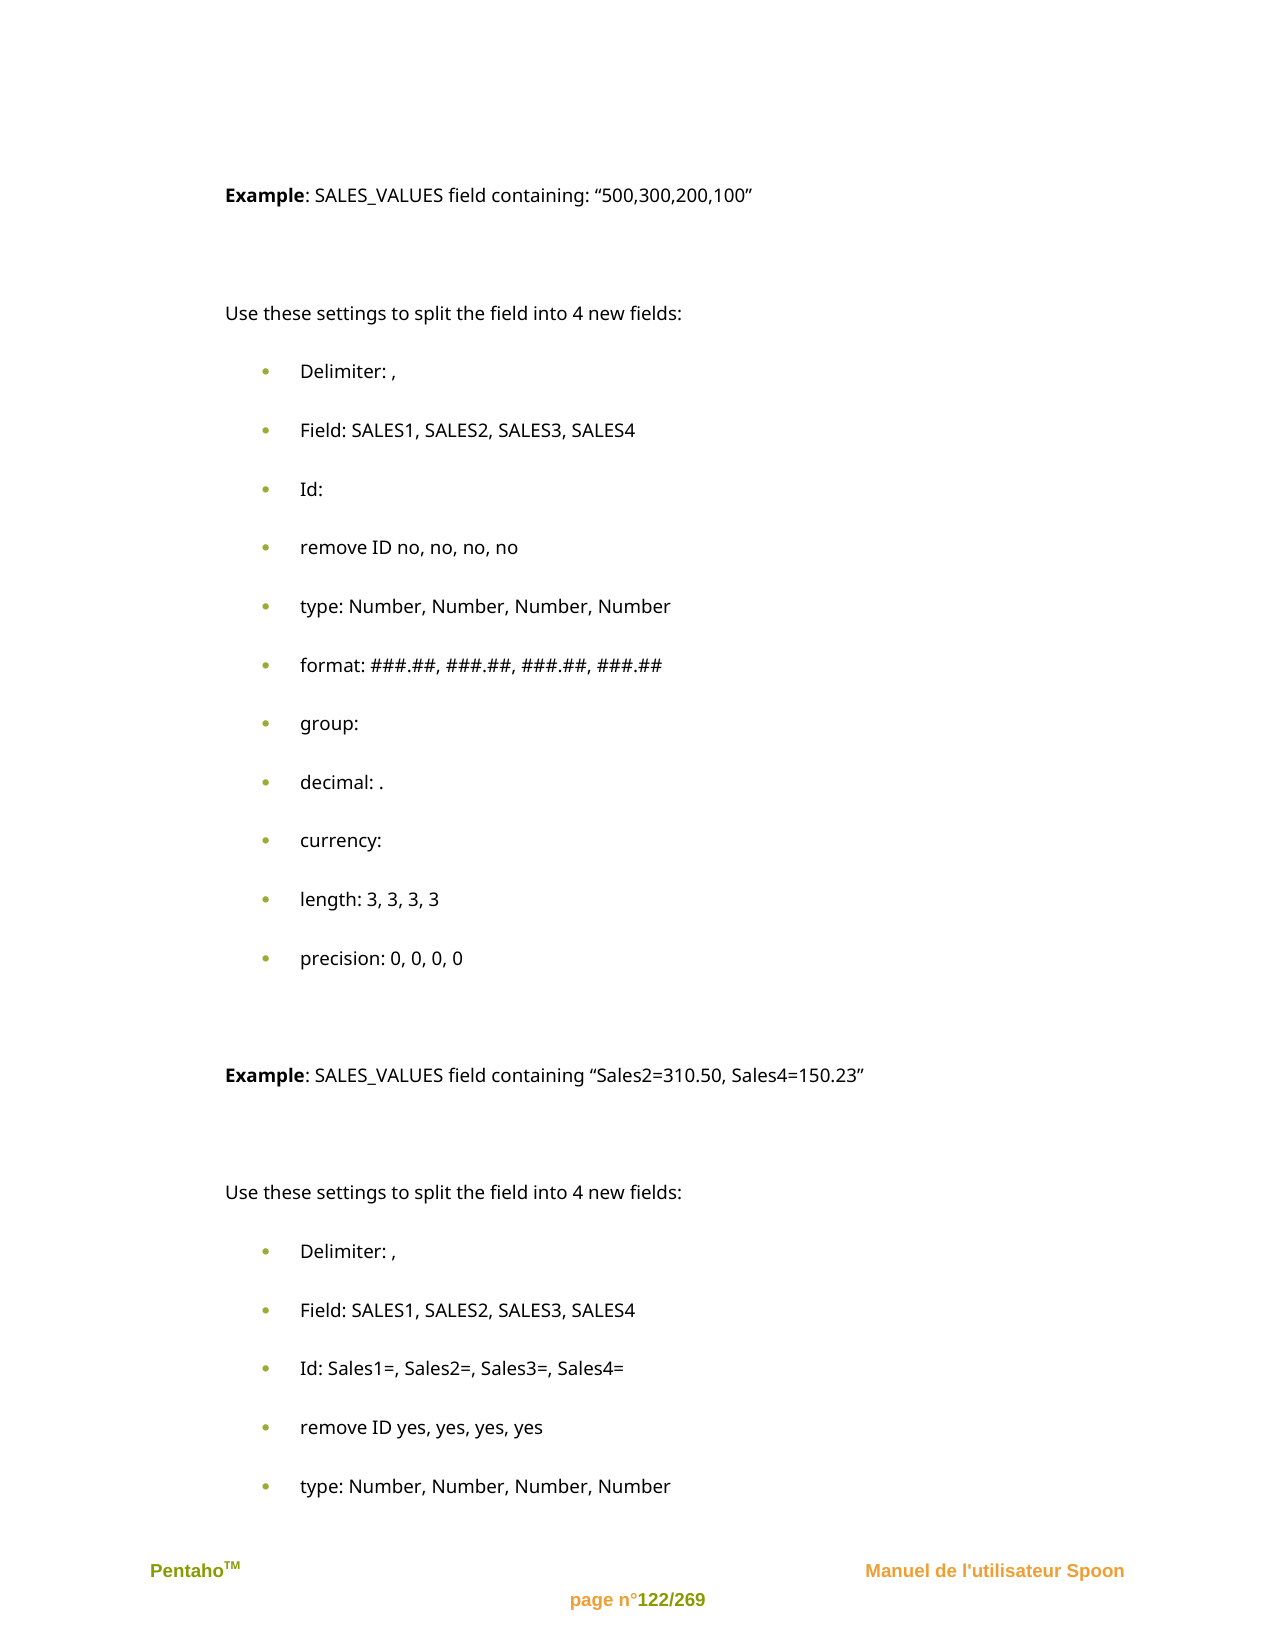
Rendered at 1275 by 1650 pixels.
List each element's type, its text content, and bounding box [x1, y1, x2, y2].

list decimal: . [262, 766, 1125, 795]
list Delimiter: , [262, 355, 1125, 384]
list group: [262, 707, 1125, 736]
list Delimiter: , [262, 1235, 1125, 1264]
list currency: [262, 824, 1125, 854]
text Example: SALES_VALUES field containing “Sales2=310.50, Sales4=150.23” [225, 1059, 1125, 1088]
list Field: SALES1, SALES2, SALES3, SALES4 [262, 1294, 1125, 1323]
list Field: SALES1, SALES2, SALES3, SALES4 [262, 414, 1125, 443]
text Use these settings to split the field into 4 new fields: [225, 1176, 1125, 1206]
list length: 3, 3, 3, 3 [262, 883, 1125, 912]
list Id: [262, 473, 1125, 502]
text Use these settings to split the field into 4 new fields: [225, 297, 1125, 326]
list type: Number, Number, Number, Number [262, 590, 1125, 619]
list type: Number, Number, Number, Number [262, 1470, 1125, 1499]
list precision: 0, 0, 0, 0 [262, 942, 1125, 971]
list remove ID no, no, no, no [262, 531, 1125, 561]
list remove ID yes, yes, yes, yes [262, 1411, 1125, 1440]
text Example: SALES_VALUES field containing: “500,300,200,100” [225, 179, 1125, 209]
list format: ###.##, ###.##, ###.##, ###.## [262, 649, 1125, 678]
list Id: Sales1=, Sales2=, Sales3=, Sales4= [262, 1352, 1125, 1382]
